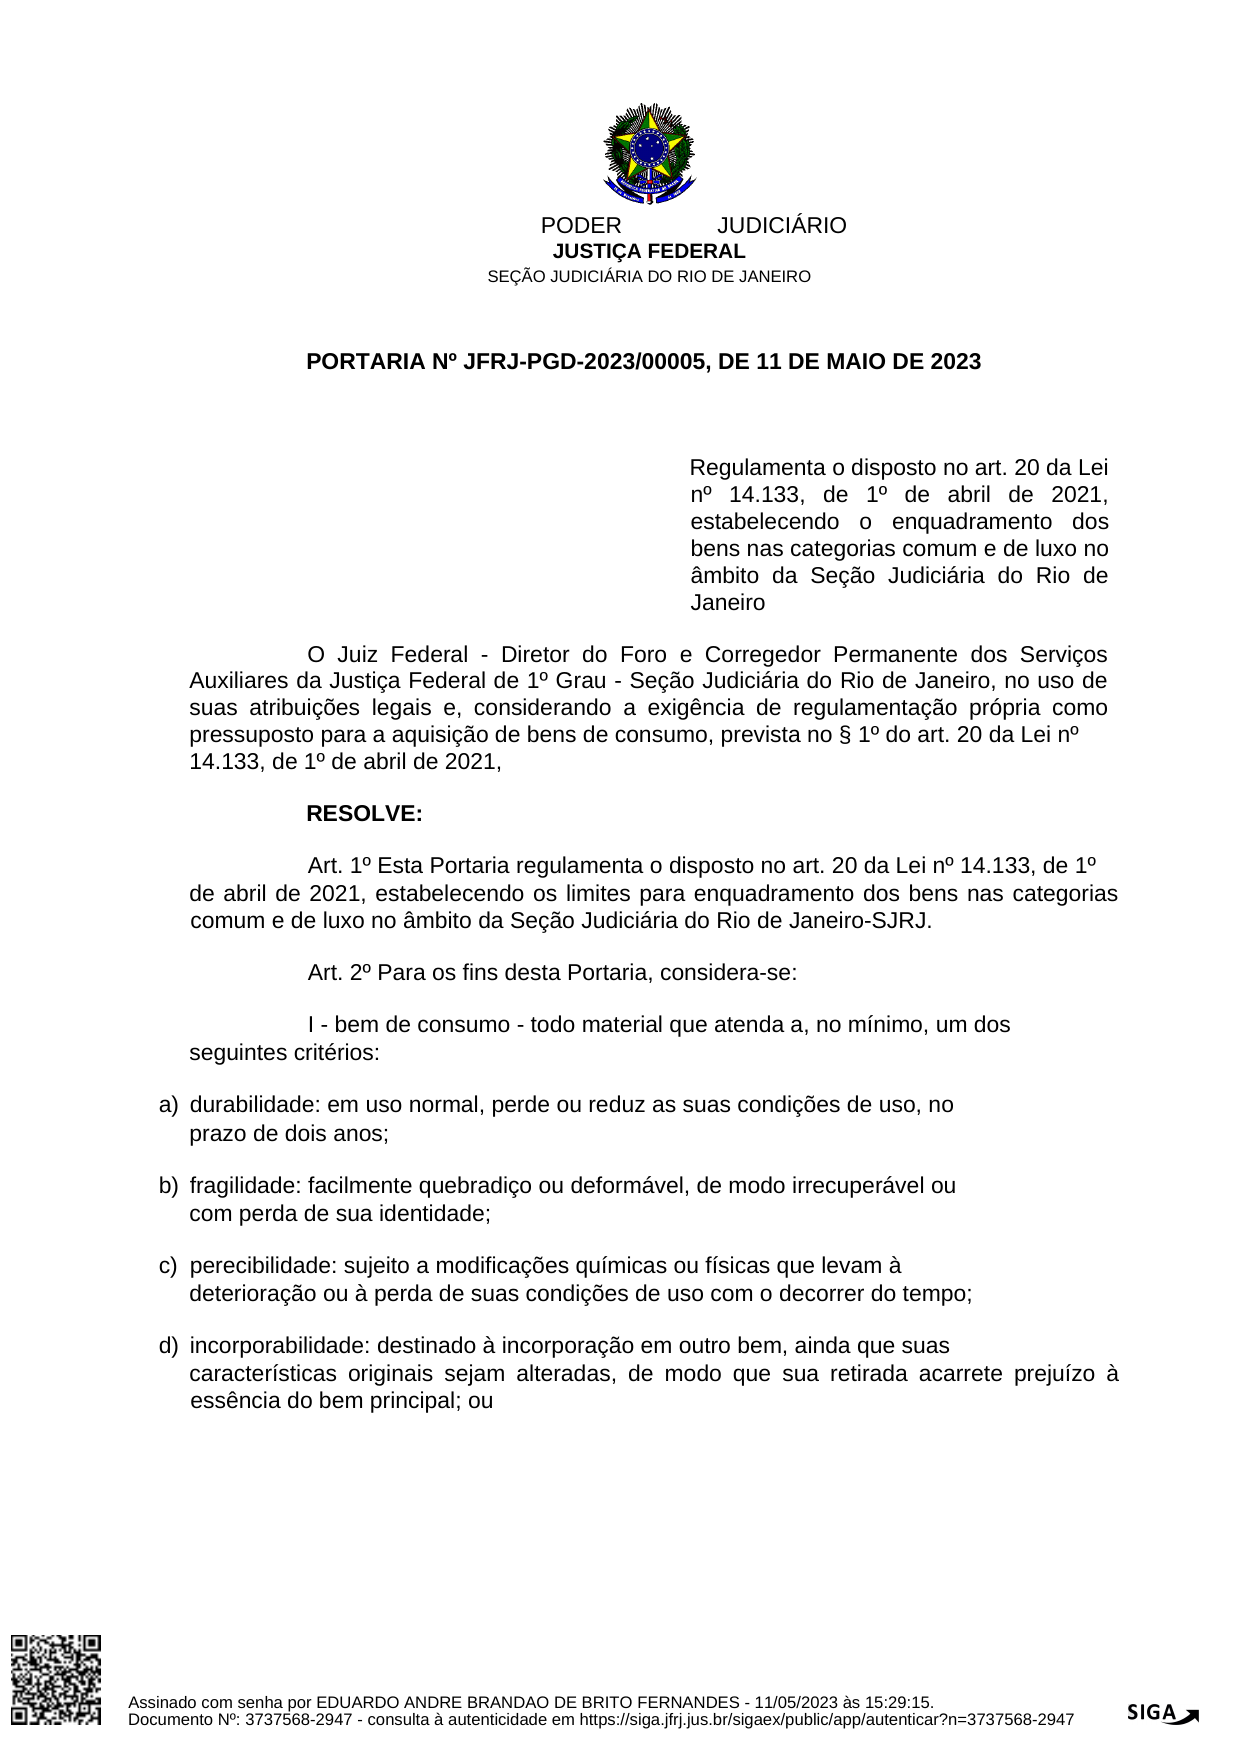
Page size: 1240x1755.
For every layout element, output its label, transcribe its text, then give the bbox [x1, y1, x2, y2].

list incorporabilidade: destinado à incorporação em outro bem, ainda que suas [158, 1332, 1119, 1358]
text com perda de sua identidade; [189, 1199, 1119, 1226]
text I - bem de consumo - todo material que atenda a, no mínimo, um dos [308, 1011, 1119, 1038]
text O Juiz Federal - Diretor do Foro e Corregedor Permanente dos Serviços Auxiliares da Justiça Federal de 1º Grau - Seção Judiciária do Rio de Janeiro, no uso de suas atribuições legais e, considerando a exigência de regulamentação própria como pressuposto para a aquisição de bens de consumo, prevista no § 1º do art. 20 da Lei nº [189, 641, 1109, 748]
list perecibilidade: sujeito a modificações químicas ou físicas que levam à [158, 1252, 1119, 1278]
text de abril de 2021, estabelecendo os limites para enquadramento dos bens nas categorias comum e de luxo no âmbito da Seção Judiciária do Rio de Janeiro-SJRJ. [189, 880, 1119, 933]
text seguintes critérios: [189, 1039, 1119, 1066]
text SEÇÃO JUDICIÁRIA DO RIO DE JANEIRO [189, 266, 1109, 286]
text Art. 1º Esta Portaria regulamenta o disposto no art. 20 da Lei nº 14.133, de 1º [308, 852, 1119, 879]
text Regulamenta o disposto no art. 20 da Lei nº 14.133, de 1º de abril de 2021, estabelecendo o enquadramento dos bens nas categorias comum e de luxo no âmbito da Seção Judiciária do Rio de Janeiro [689, 454, 1109, 615]
text PODER JUDICIÁRIO JUSTIÇA FEDERAL [541, 212, 847, 263]
text Art. 2º Para os fins desta Portaria, considera-se: [308, 959, 1119, 986]
text 14.133, de 1º de abril de 2021, [189, 748, 1119, 774]
text PORTARIA Nº JFRJ-PGD-2023/00005, DE 11 DE MAIO DE 2023 [306, 348, 1122, 375]
list fragilidade: facilmente quebradiço ou deformável, de modo irrecuperável ou [158, 1172, 1119, 1198]
text características originais sejam alteradas, de modo que sua retirada acarrete prejuízo à essência do bem principal; ou [189, 1360, 1119, 1413]
text deterioração ou à perda de suas condições de uso com o decorrer do tempo; [189, 1280, 1119, 1306]
text prazo de dois anos; [189, 1119, 1119, 1146]
text RESOLVE: [306, 800, 1122, 827]
list durabilidade: em uso normal, perde ou reduz as suas condições de uso, no [158, 1091, 1119, 1118]
